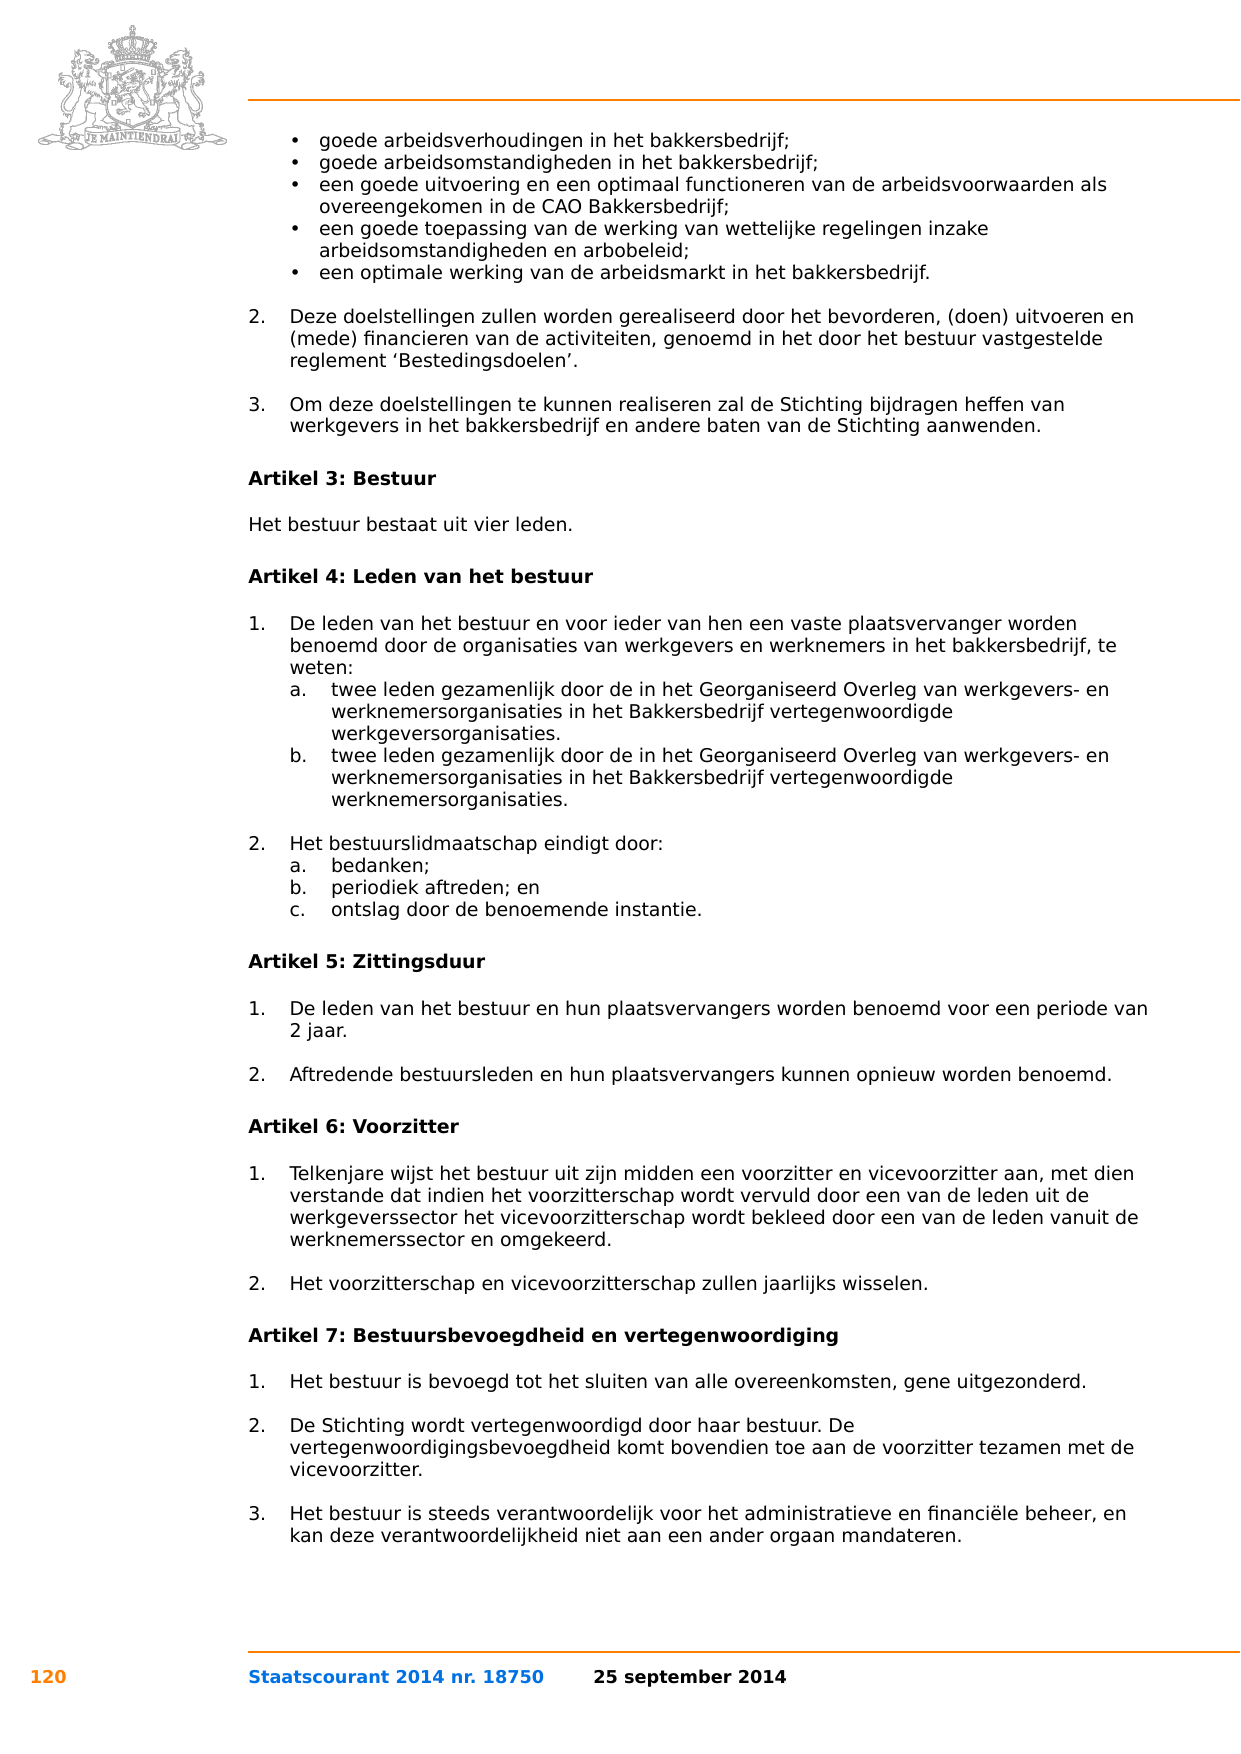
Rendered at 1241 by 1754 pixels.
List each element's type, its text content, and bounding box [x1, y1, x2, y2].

subtitle Artikel 5: Zittingsduur [248, 951, 1163, 973]
subtitle Artikel 7: Bestuursbevoegdheid en vertegenwoordiging [248, 1324, 1163, 1346]
text a. twee leden gezamenlijk door de in het Georganiseerd Overleg van werkgevers- en werknemersorganisaties in het Bakkersbedrijf vertegenwoordigde werkgeversorganisaties. [289, 679, 1163, 745]
text 2. Deze doelstellingen zullen worden gerealiseerd door het bevorderen, (doen) uitvoeren en (mede) financieren van de activiteiten, genoemd in het door het bestuur vastgestelde reglement ‘Bestedingsdoelen’. [248, 306, 1163, 372]
text a. bedanken; [289, 855, 1163, 877]
text c. ontslag door de benoemende instantie. [289, 899, 1163, 921]
text 2. Aftredende bestuursleden en hun plaatsvervangers kunnen opnieuw worden benoemd. [248, 1064, 1163, 1086]
text • een goede toepassing van de werking van wettelijke regelingen inzake arbeidsomstandigheden en arbobeleid; [289, 218, 1163, 262]
text • goede arbeidsomstandigheden in het bakkersbedrijf; [289, 152, 1163, 174]
subtitle Artikel 4: Leden van het bestuur [248, 566, 1163, 588]
text b. twee leden gezamenlijk door de in het Georganiseerd Overleg van werkgevers- en werknemersorganisaties in het Bakkersbedrijf vertegenwoordigde werknemersorganisaties. [289, 745, 1163, 811]
subtitle Artikel 3: Bestuur [248, 467, 1163, 489]
text 1. De leden van het bestuur en hun plaatsvervangers worden benoemd voor een periode van 2 jaar. [248, 998, 1163, 1042]
text • een optimale werking van de arbeidsmarkt in het bakkersbedrijf. [289, 262, 1163, 284]
text 1. Telkenjare wijst het bestuur uit zijn midden een voorzitter en vicevoorzitter aan, met dien verstande dat indien het voorzitterschap wordt vervuld door een van de leden uit de werkgeverssector het vicevoorzitterschap wordt bekleed door een van de leden vanuit de werknemerssector en omgekeerd. [248, 1163, 1163, 1251]
subtitle Artikel 6: Voorzitter [248, 1116, 1163, 1138]
text 3. Het bestuur is steeds verantwoordelijk voor het administratieve en financiële beheer, en kan deze verantwoordelijkheid niet aan een ander orgaan mandateren. [248, 1503, 1163, 1547]
text 2. Het voorzitterschap en vicevoorzitterschap zullen jaarlijks wisselen. [248, 1272, 1163, 1294]
text • een goede uitvoering en een optimaal functioneren van de arbeidsvoorwaarden als overeengekomen in de CAO Bakkersbedrijf; [289, 174, 1163, 218]
text 2. Het bestuurslidmaatschap eindigt door: [248, 833, 1163, 855]
text Het bestuur bestaat uit vier leden. [248, 514, 1163, 536]
text 3. Om deze doelstellingen te kunnen realiseren zal de Stichting bijdragen heffen van werkgevers in het bakkersbedrijf en andere baten van de Stichting aanwenden. [248, 393, 1163, 437]
text 2. De Stichting wordt vertegenwoordigd door haar bestuur. De vertegenwoordigingsbevoegdheid komt bovendien toe aan de voorzitter tezamen met de vicevoorzitter. [248, 1415, 1163, 1481]
picture [38, 25, 227, 150]
text 1. Het bestuur is bevoegd tot het sluiten van alle overeenkomsten, gene uitgezonderd. [248, 1371, 1163, 1393]
text • goede arbeidsverhoudingen in het bakkersbedrijf; [289, 130, 1163, 152]
text b. periodiek aftreden; en [289, 877, 1163, 899]
text 1. De leden van het bestuur en voor ieder van hen een vaste plaatsvervanger worden benoemd door de organisaties van werkgevers en werknemers in het bakkersbedrijf, te weten: [248, 613, 1163, 679]
